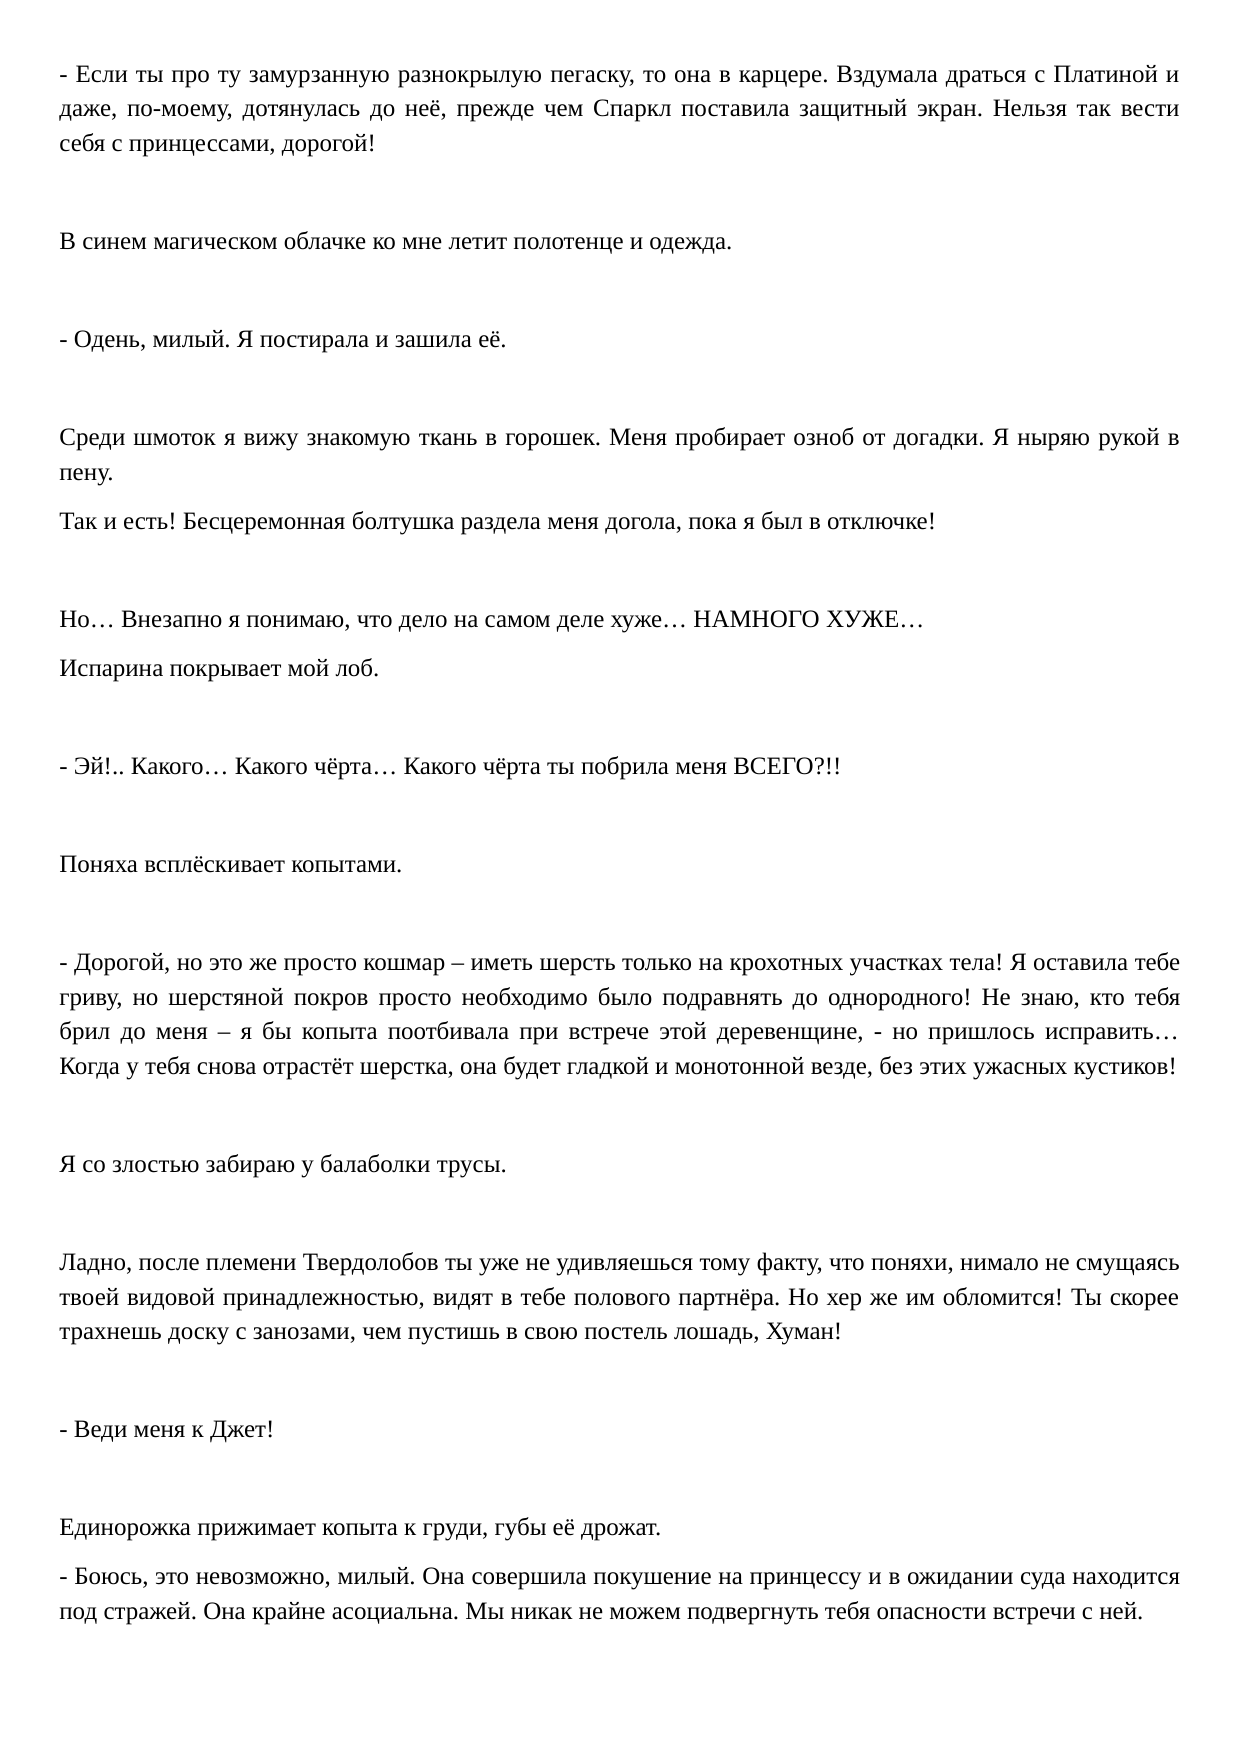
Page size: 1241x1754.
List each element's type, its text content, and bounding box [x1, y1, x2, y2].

text Испарина покрывает мой лоб. [59, 653, 1181, 682]
text - Дорогой, но это же просто кошмар – иметь шерсть только на крохотных участках тела! Я оставила тебе гриву, но шерстяной покров просто необходимо было подравнять до однородного! Не знаю, кто тебя брил до меня – я бы копыта поотбивала при встрече этой деревенщине, - но пришлось исправить… Когда у тебя снова отрастёт шерстка, она будет гладкой и монотонной везде, без этих ужасных кустиков! [59, 947, 1181, 1080]
text Поняха всплёскивает копытами. [59, 849, 1181, 878]
text В синем магическом облачке ко мне летит полотенце и одежда. [59, 226, 1181, 255]
text - Одень, милый. Я постирала и зашила её. [59, 324, 1181, 353]
text - Боюсь, это невозможно, милый. Она совершила покушение на принцессу и в ожидании суда находится под стражей. Она крайне асоциальна. Мы никак не можем подвергнуть тебя опасности встречи с ней. [59, 1561, 1181, 1625]
text Среди шмоток я вижу знакомую ткань в горошек. Меня пробирает озноб от догадки. Я ныряю рукой в пену. [59, 422, 1181, 486]
text Я со злостью забираю у балаболки трусы. [59, 1149, 1181, 1178]
text Так и есть! Бесцеремонная болтушка раздела меня догола, пока я был в отключке! [59, 506, 1181, 535]
text Ладно, после племени Твердолобов ты уже не удивляешься тому факту, что поняхи, нимало не смущаясь твоей видовой принадлежностью, видят в тебе полового партнёра. Но хер же им обломится! Ты скорее трахнешь доску с занозами, чем пустишь в свою постель лошадь, Хуман! [59, 1247, 1181, 1345]
text - Эй!.. Какого… Какого чёрта… Какого чёрта ты побрила меня ВСЕГО?!! [59, 751, 1181, 780]
text Единорожка прижимает копыта к груди, губы её дрожат. [59, 1512, 1181, 1541]
text Но… Внезапно я понимаю, что дело на самом деле хуже… НАМНОГО ХУЖЕ… [59, 604, 1181, 633]
text - Если ты про ту замурзанную разнокрылую пегаску, то она в карцере. Вздумала драться с Платиной и даже, по-моему, дотянулась до неё, прежде чем Спаркл поставила защитный экран. Нельзя так вести себя с принцессами, дорогой! [59, 59, 1181, 157]
text - Веди меня к Джет! [59, 1414, 1181, 1443]
